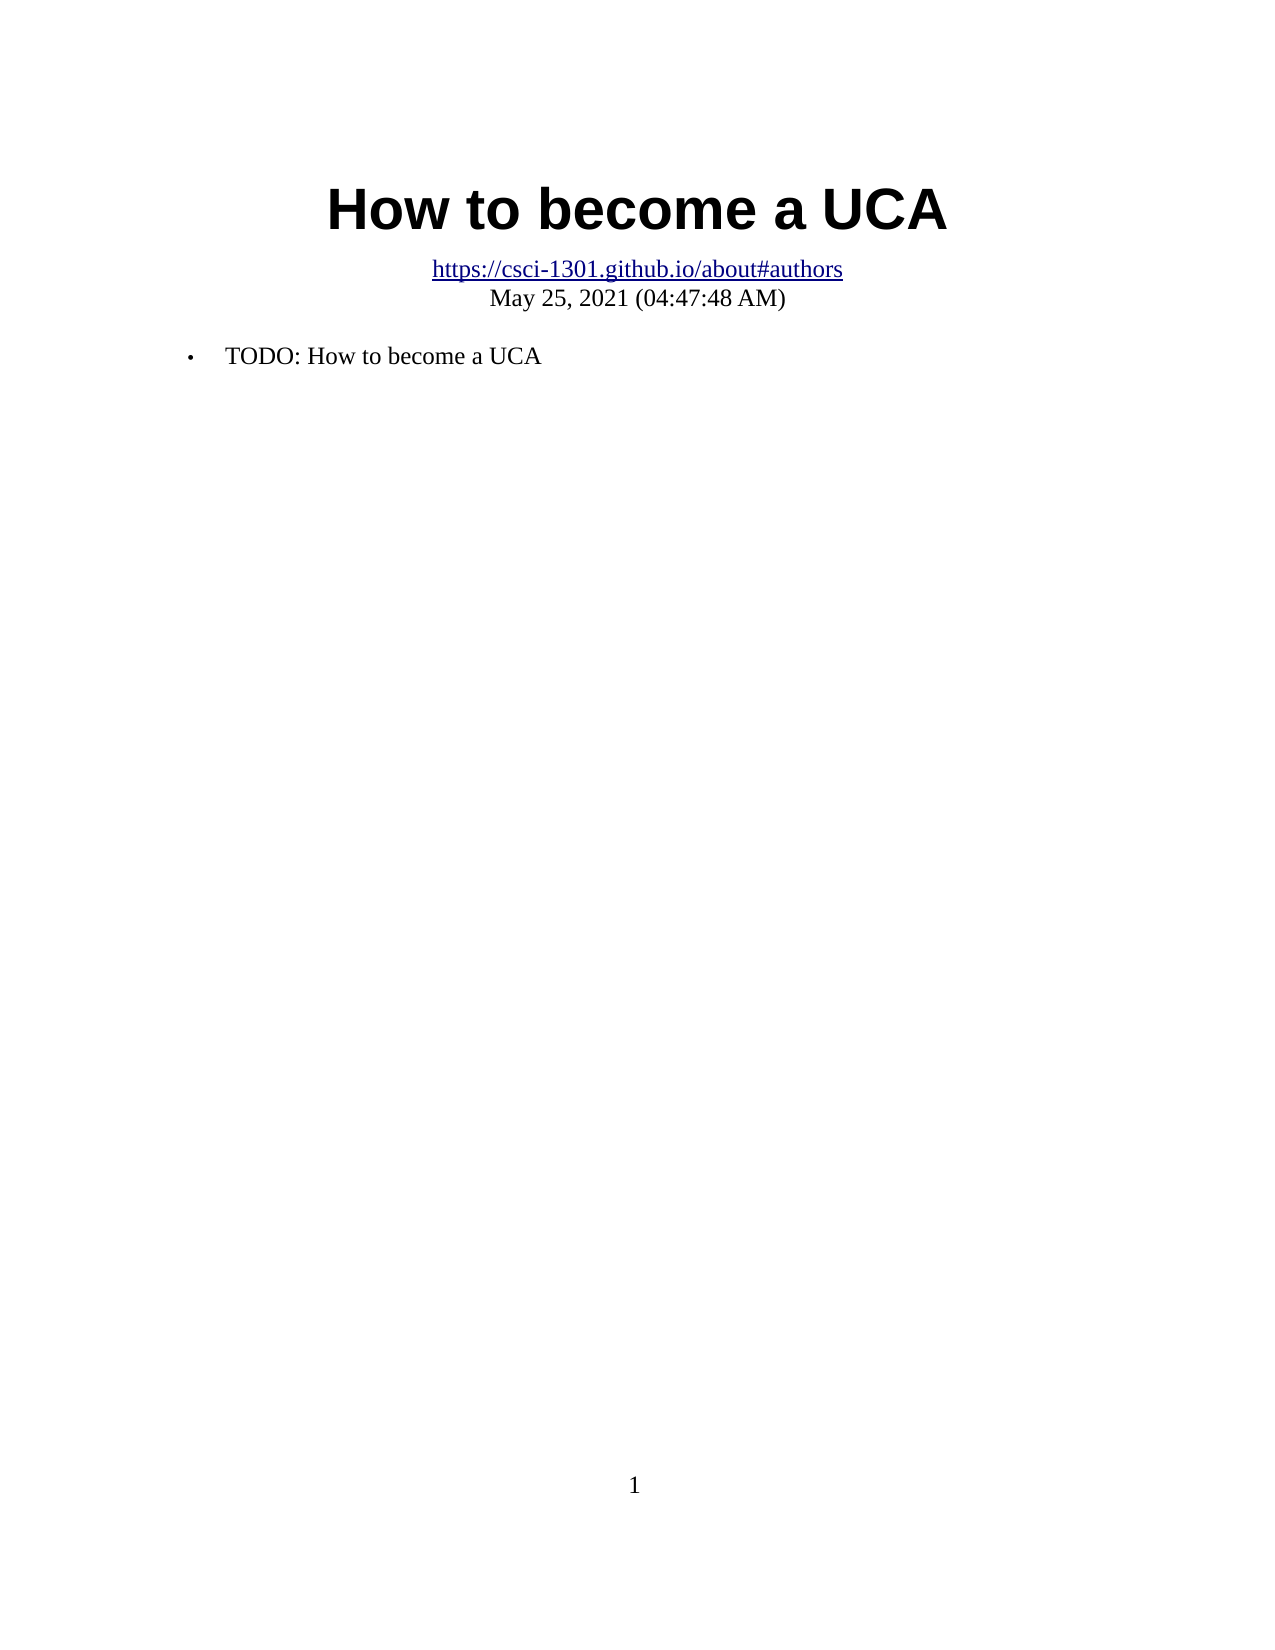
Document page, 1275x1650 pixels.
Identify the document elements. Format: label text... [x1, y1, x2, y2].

list TODO: How to become a UCA [187, 341, 1125, 369]
text May 25, 2021 (04:47:48 AM) [150, 283, 1125, 312]
text https://csci-1301.github.io/about#authors [150, 254, 1125, 283]
title How to become a UCA [150, 175, 1125, 242]
